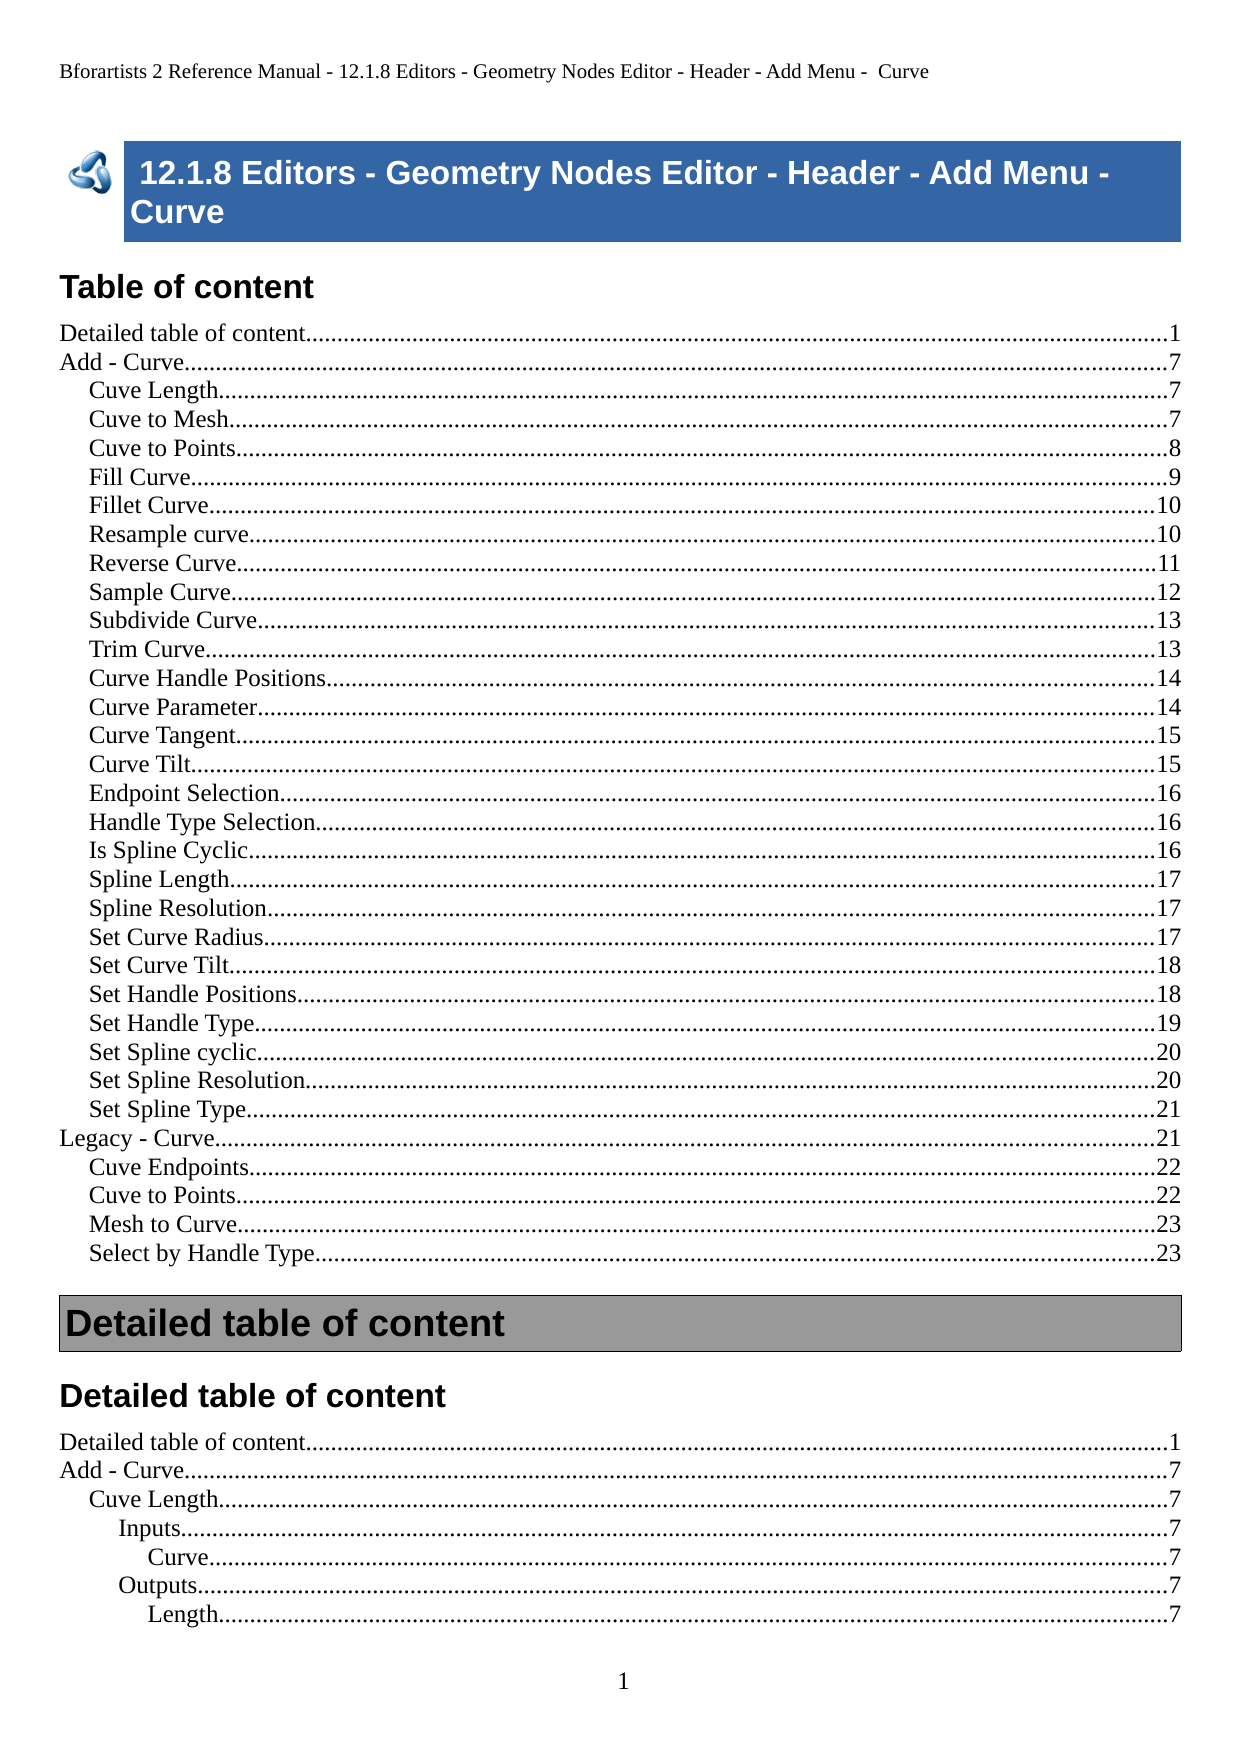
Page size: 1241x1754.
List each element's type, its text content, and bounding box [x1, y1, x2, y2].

text Set Spline Resolution 20 [88, 1065, 1181, 1094]
text Subdivide Curve 13 [88, 605, 1181, 634]
text Set Curve Tilt 18 [88, 950, 1181, 979]
text Fillet Curve 10 [88, 490, 1181, 519]
text Mesh to Curve 23 [88, 1209, 1181, 1238]
text Select by Handle Type 23 [88, 1238, 1181, 1267]
text Set Spline Type 21 [88, 1094, 1181, 1123]
text Detailed table of content 1 [59, 318, 1181, 347]
text Cuve to Points 22 [88, 1180, 1181, 1209]
text Trim Curve 13 [88, 634, 1181, 663]
table_header 12.1.8 Editors - Geometry Nodes Editor - Header - Add Menu - Curve [124, 141, 1181, 242]
text Add - Curve 7 [59, 347, 1181, 375]
text Fill Curve 9 [88, 462, 1181, 490]
subtitle Detailed table of content [59, 1376, 1181, 1414]
text Cuve Length 7 [88, 375, 1181, 404]
text Length 7 [147, 1599, 1181, 1628]
text Cuve to Mesh 7 [88, 404, 1181, 433]
text Add - Curve 7 [59, 1455, 1181, 1484]
text Outputs 7 [118, 1570, 1181, 1599]
picture [65, 147, 114, 197]
text Curve Parameter 14 [88, 692, 1181, 720]
text Spline Length 17 [88, 864, 1181, 893]
subtitle Table of content [59, 267, 1181, 305]
text Resample curve 10 [88, 519, 1181, 548]
text Detailed table of content 1 [59, 1427, 1181, 1455]
text Legacy - Curve 21 [59, 1123, 1181, 1152]
text Sample Curve 12 [88, 577, 1181, 605]
text Cuve to Points 8 [88, 433, 1181, 462]
text Inputs 7 [118, 1513, 1181, 1542]
text Curve Handle Positions 14 [88, 663, 1181, 692]
text Reverse Curve 11 [88, 548, 1181, 577]
text Set Curve Radius 17 [88, 922, 1181, 950]
text Curve 7 [147, 1542, 1181, 1570]
text Cuve Length 7 [88, 1484, 1181, 1513]
table_header [59, 141, 124, 242]
text Set Spline cyclic 20 [88, 1037, 1181, 1065]
text Endpoint Selection 16 [88, 778, 1181, 807]
text Spline Resolution 17 [88, 893, 1181, 922]
text Handle Type Selection 16 [88, 807, 1181, 835]
text Cuve Endpoints 22 [88, 1152, 1181, 1180]
text Is Spline Cyclic 16 [88, 835, 1181, 864]
text Set Handle Positions 18 [88, 979, 1181, 1008]
text Curve Tilt 15 [88, 749, 1181, 778]
text Set Handle Type 19 [88, 1008, 1181, 1037]
text Curve Tangent 15 [88, 720, 1181, 749]
table_header Detailed table of content [60, 1296, 1181, 1351]
